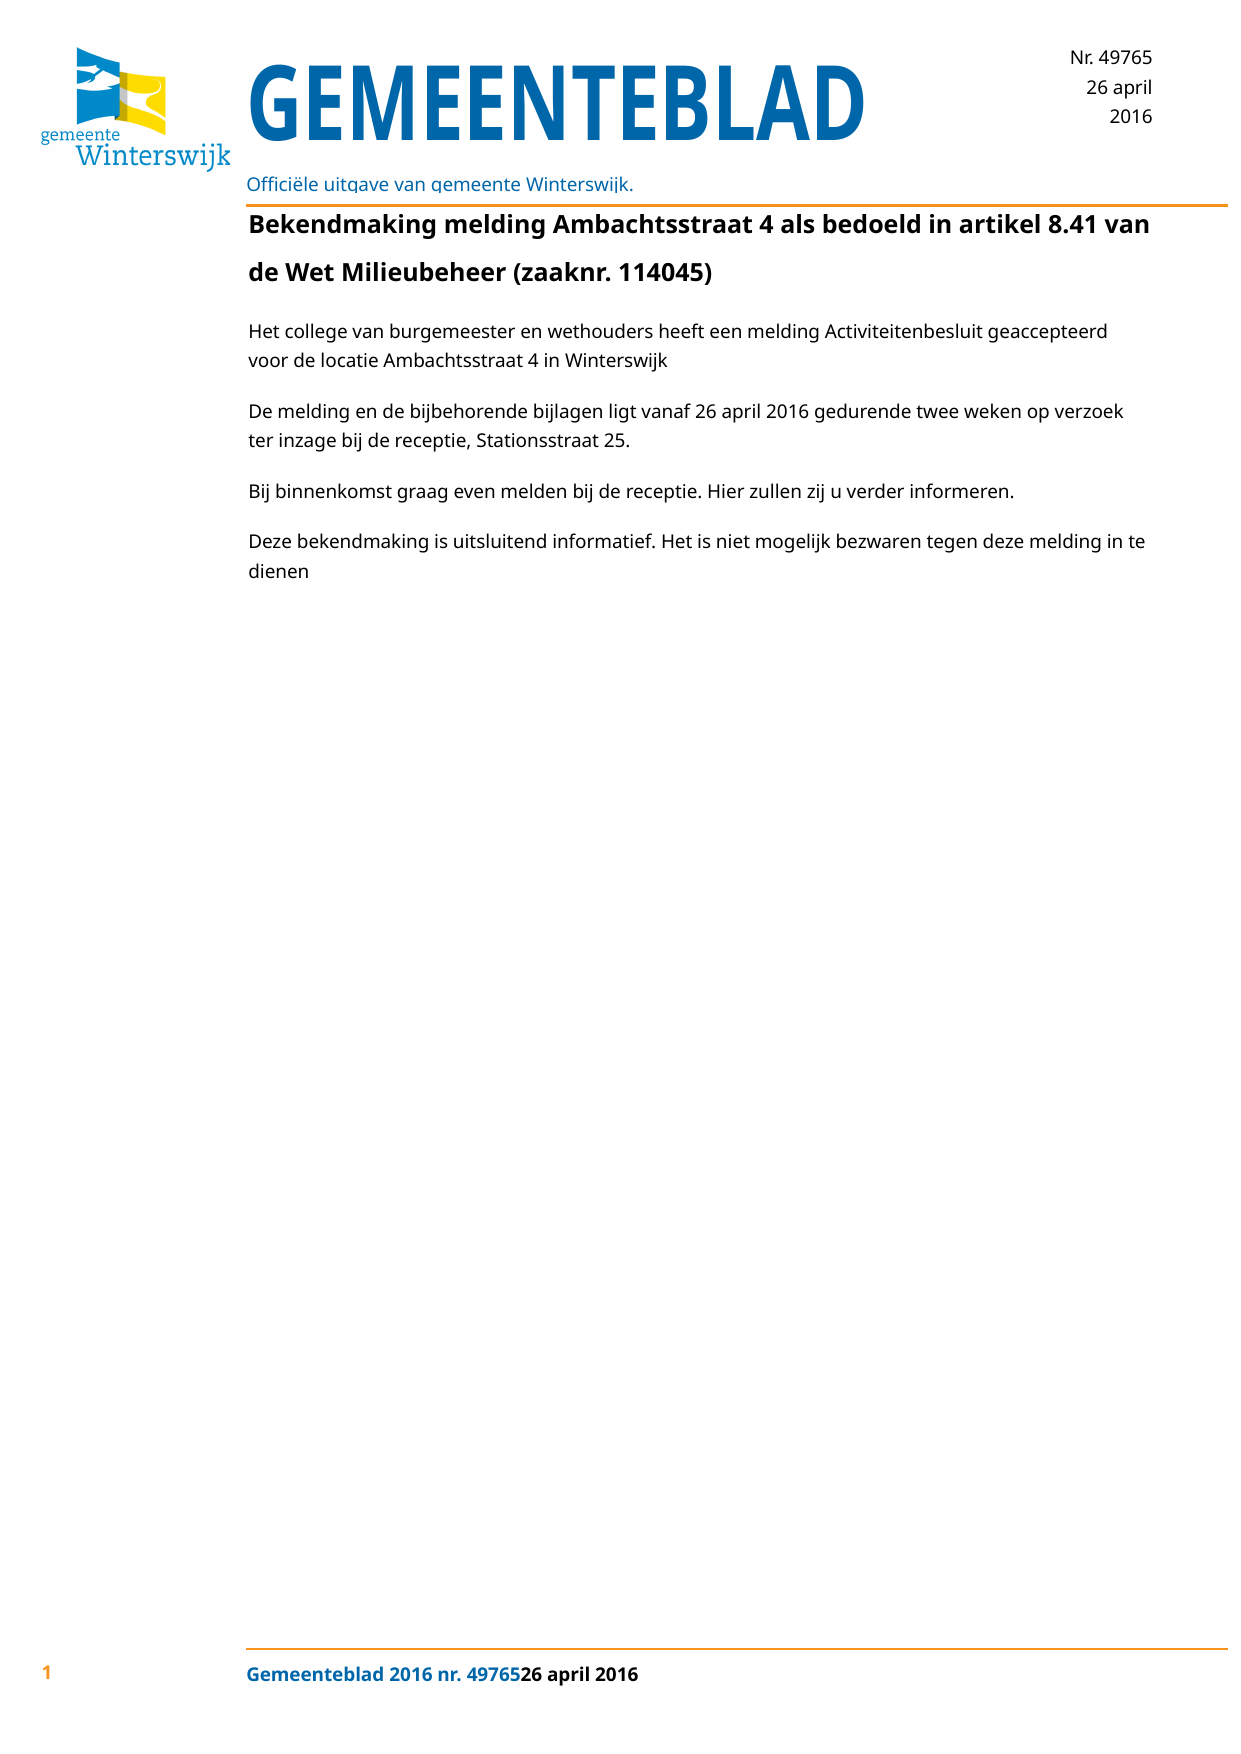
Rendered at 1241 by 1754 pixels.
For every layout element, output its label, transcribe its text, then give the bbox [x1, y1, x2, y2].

text Bekendmaking melding Ambachtsstraat 4 als bedoeld in artikel 8.41 van de Wet Milieubeheer (zaaknr. 114045) [248, 207, 1152, 288]
text De melding en de bijbehorende bijlagen ligt vanaf 26 april 2016 gedurende twee weken op verzoek ter inzage bij de receptie, Stationsstraat 25. [248, 398, 1152, 453]
text Het college van burgemeester en wethouders heeft een melding Activiteitenbesluit geaccepteerd voor de locatie Ambachtsstraat 4 in Winterswijk [248, 318, 1152, 373]
picture [225, 153, 231, 162]
text Deze bekendmaking is uitsluitend informatief. Het is niet mogelijk bezwaren tegen deze melding in te dienen [248, 528, 1152, 584]
text Bij binnenkomst graag even melden bij de receptie. Hier zullen zij u verder informeren. [248, 478, 1152, 504]
picture [41, 47, 231, 172]
